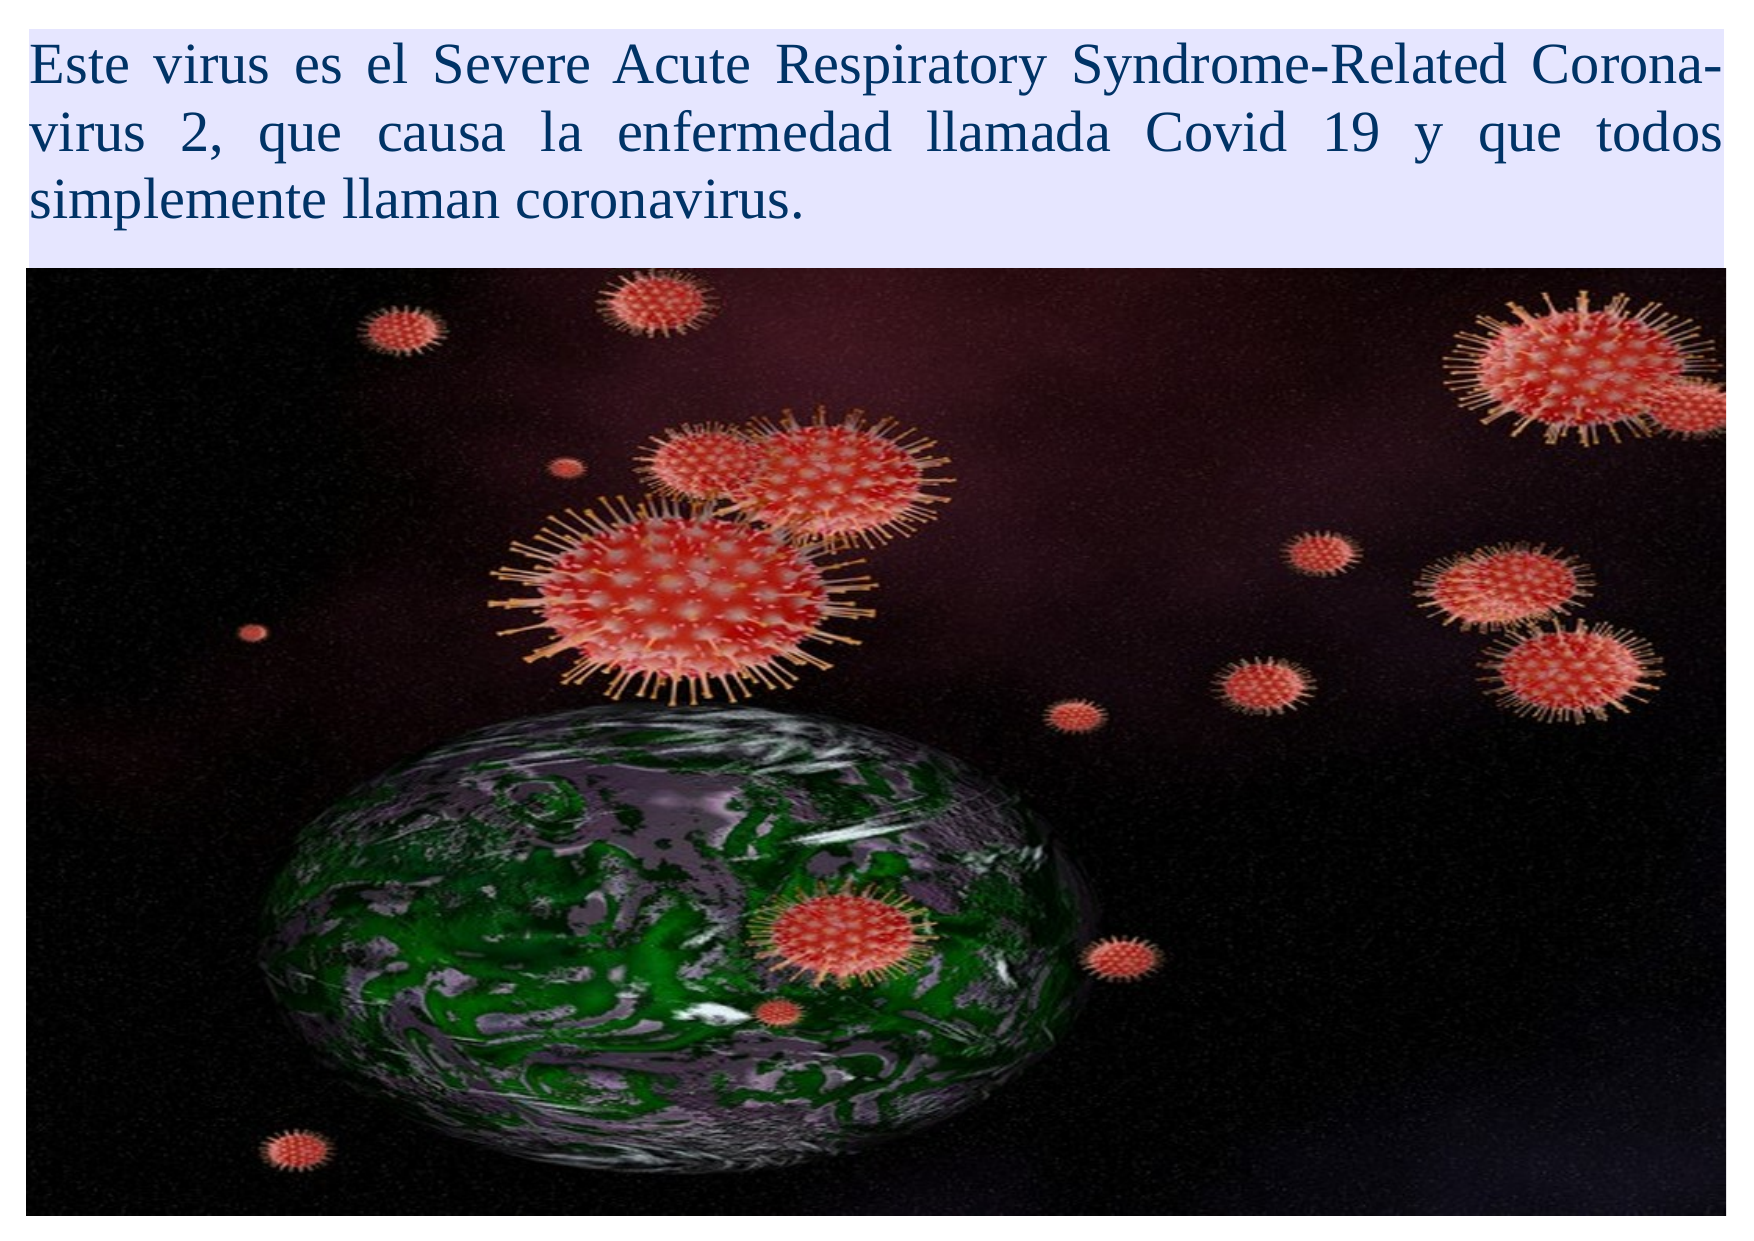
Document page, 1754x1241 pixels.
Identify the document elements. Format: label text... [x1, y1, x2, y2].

text Este virus es el Severe Acute Respiratory Syndrome-Related Corona-virus 2, que causa la enfermedad llamada Covid 19 y que todos simplemente llaman coronavirus. [29, 29, 1724, 231]
picture [26, 268, 1727, 1216]
